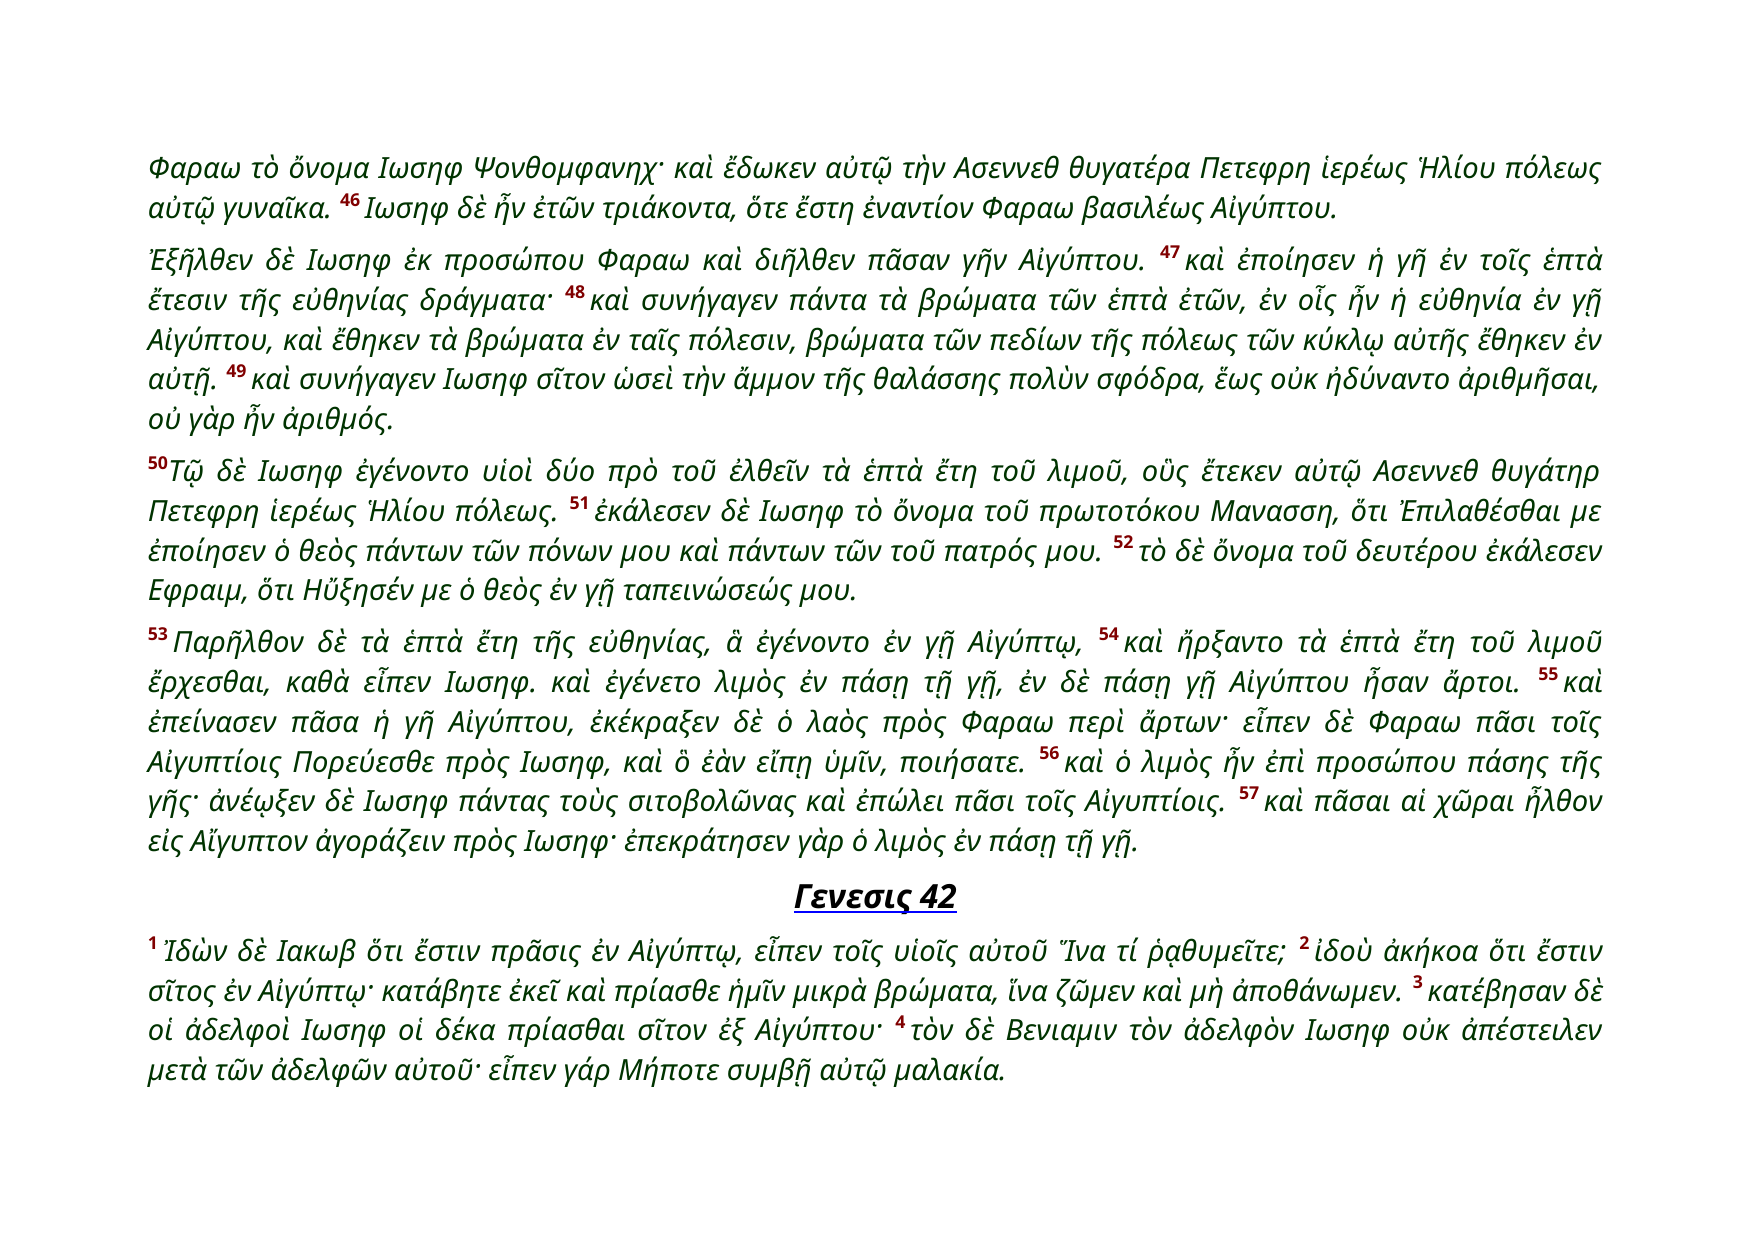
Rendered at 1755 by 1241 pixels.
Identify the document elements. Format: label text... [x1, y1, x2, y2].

text 50Τῷ δὲ Ιωσηφ ἐγένοντο υἱοὶ δύο πρὸ τοῦ ἐλθεῖν τὰ ἑπτὰ ἔτη τοῦ λιμοῦ, οὓς ἔτεκεν αὐτῷ Ασεννεθ θυγάτηρ Πετεφρη ἱερέως Ἡλίου πόλεως. 51 ἐκάλεσεν δὲ Ιωσηφ τὸ ὄνομα τοῦ πρωτοτόκου Μανασση, ὅτι Ἐπιλαθέσθαι με ἐποίησεν ὁ θεὸς πάντων τῶν πόνων μου καὶ πάντων τῶν τοῦ πατρός μου. 52 τὸ δὲ ὄνομα τοῦ δευτέρου ἐκάλεσεν Εφραιμ, ὅτι Ηὔξησέν με ὁ θεὸς ἐν γῇ ταπεινώσεώς μου. [148, 451, 1606, 609]
text Ἐξῆλθεν δὲ Ιωσηφ ἐκ προσώπου Φαραω καὶ διῆλθεν πᾶσαν γῆν Αἰγύπτου. 47 καὶ ἐποίησεν ἡ γῆ ἐν τοῖς ἑπτὰ ἔτεσιν τῆς εὐθηνίας δράγματα· 48 καὶ συνήγαγεν πάντα τὰ βρώματα τῶν ἑπτὰ ἐτῶν, ἐν οἷς ἦν ἡ εὐθηνία ἐν γῇ Αἰγύπτου, καὶ ἔθηκεν τὰ βρώματα ἐν ταῖς πόλεσιν, βρώματα τῶν πεδίων τῆς πόλεως τῶν κύκλῳ αὐτῆς ἔθηκεν ἐν αὐτῇ. 49 καὶ συνήγαγεν Ιωσηφ σῖτον ὡσεὶ τὴν ἄμμον τῆς θαλάσσης πολὺν σφόδρα, ἕως οὐκ ἠδύναντο ἀριθμῆσαι, οὐ γὰρ ἦν ἀριθμός. [148, 239, 1606, 438]
text Γενεσις 42 [148, 872, 1606, 918]
text 53 Παρῆλθον δὲ τὰ ἑπτὰ ἔτη τῆς εὐθηνίας, ἃ ἐγένοντο ἐν γῇ Αἰγύπτῳ, 54 καὶ ἤρξαντο τὰ ἑπτὰ ἔτη τοῦ λιμοῦ ἔρχεσθαι, καθὰ εἶπεν Ιωσηφ. καὶ ἐγένετο λιμὸς ἐν πάσῃ τῇ γῇ, ἐν δὲ πάσῃ γῇ Αἰγύπτου ἦσαν ἄρτοι. 55 καὶ ἐπείνασεν πᾶσα ἡ γῆ Αἰγύπτου, ἐκέκραξεν δὲ ὁ λαὸς πρὸς Φαραω περὶ ἄρτων· εἶπεν δὲ Φαραω πᾶσι τοῖς Αἰγυπτίοις Πορεύεσθε πρὸς Ιωσηφ, καὶ ὃ ἐὰν εἴπῃ ὑμῖν, ποιήσατε. 56 καὶ ὁ λιμὸς ἦν ἐπὶ προσώπου πάσης τῆς γῆς· ἀνέῳξεν δὲ Ιωσηφ πάντας τοὺς σιτοβολῶνας καὶ ἐπώλει πᾶσι τοῖς Αἰγυπτίοις. 57 καὶ πᾶσαι αἱ χῶραι ἦλθον εἰς Αἴγυπτον ἀγοράζειν πρὸς Ιωσηφ· ἐπεκράτησεν γὰρ ὁ λιμὸς ἐν πάσῃ τῇ γῇ. [148, 622, 1606, 860]
text Φαραω τὸ ὄνομα Ιωσηφ Ψονθομφανηχ· καὶ ἔδωκεν αὐτῷ τὴν Ασεννεθ θυγατέρα Πετεφρη ἱερέως Ἡλίου πόλεως αὐτῷ γυναῖκα. 46 Ιωσηφ δὲ ἦν ἐτῶν τριάκοντα, ὅτε ἔστη ἐναντίον Φαραω βασιλέως Αἰγύπτου. [148, 148, 1606, 227]
text 1 Ἰδὼν δὲ Ιακωβ ὅτι ἔστιν πρᾶσις ἐν Αἰγύπτῳ, εἶπεν τοῖς υἱοῖς αὐτοῦ Ἵνα τί ῥᾳθυμεῖτε; 2 ἰδοὺ ἀκήκοα ὅτι ἔστιν σῖτος ἐν Αἰγύπτῳ· κατάβητε ἐκεῖ καὶ πρίασθε ἡμῖν μικρὰ βρώματα, ἵνα ζῶμεν καὶ μὴ ἀποθάνωμεν. 3 κατέβησαν δὲ οἱ ἀδελφοὶ Ιωσηφ οἱ δέκα πρίασθαι σῖτον ἐξ Αἰγύπτου· 4 τὸν δὲ Βενιαμιν τὸν ἀδελφὸν Ιωσηφ οὐκ ἀπέστειλεν μετὰ τῶν ἀδελφῶν αὐτοῦ· εἶπεν γάρ Μήποτε συμβῇ αὐτῷ μαλακία. [148, 930, 1606, 1089]
